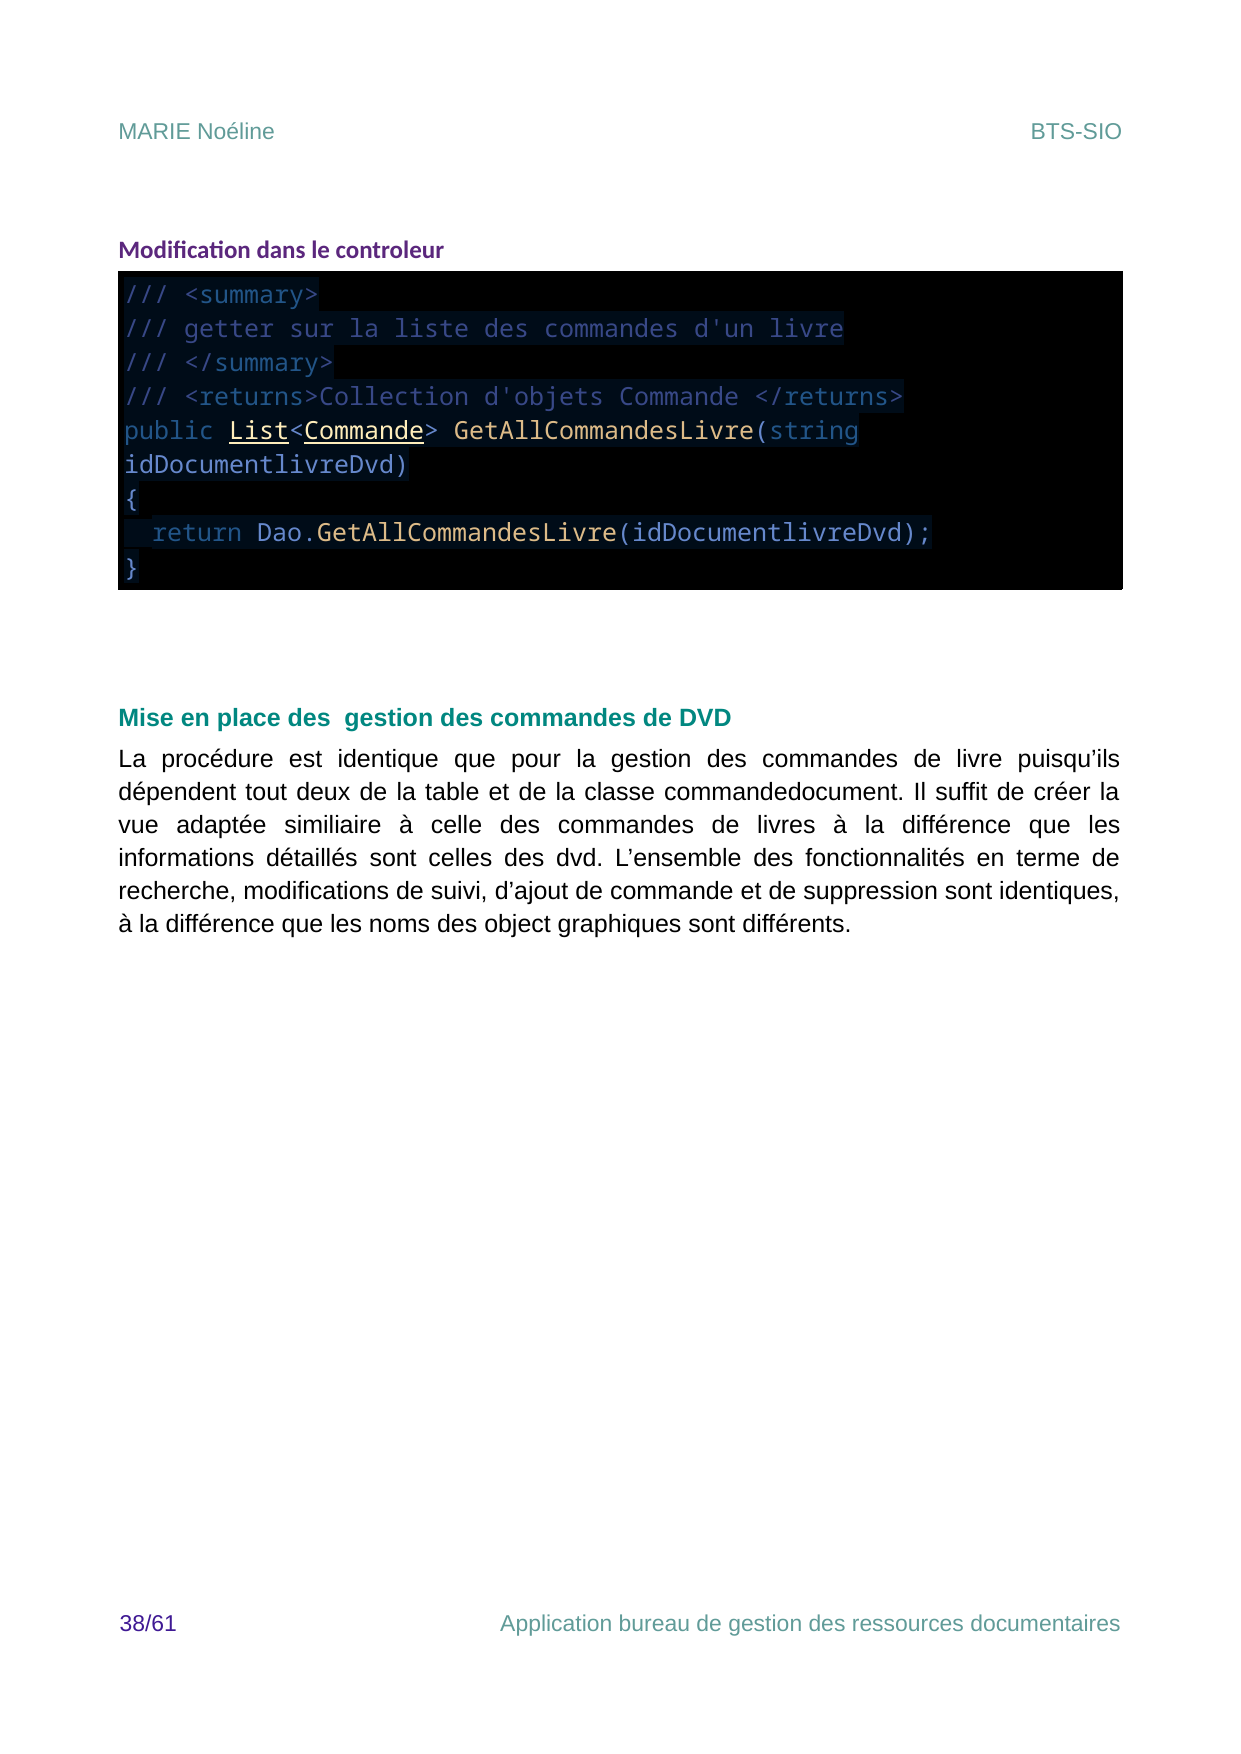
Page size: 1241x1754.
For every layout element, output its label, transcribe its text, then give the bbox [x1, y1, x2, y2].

text La procédure est identique que pour la gestion des commandes de livre puisqu’ils dépendent tout deux de la table et de la classe commandedocument. Il suffit de créer la vue adaptée similiaire à celle des commandes de livres à la différence que les informations détaillés sont celles des dvd. L’ensemble des fonctionnalités en terme de recherche, modifications de suivi, d’ajout de commande et de suppression sont identiques, à la différence que les noms des object graphiques sont différents. [118, 744, 1122, 938]
subtitle Mise en place des gestion des commandes de DVD [118, 703, 1122, 732]
table_header /// <summary> /// getter sur la liste des commandes d'un livre /// </summary> /// <returns>Collection d'objets Commande </returns> public List<Commande> GetAllCommandesLivre(string idDocumentlivreDvd) { return Dao.GetAllCommandesLivre(idDocumentlivreDvd); } [119, 272, 1122, 589]
subtitle Modification dans le controleur [118, 234, 1122, 264]
